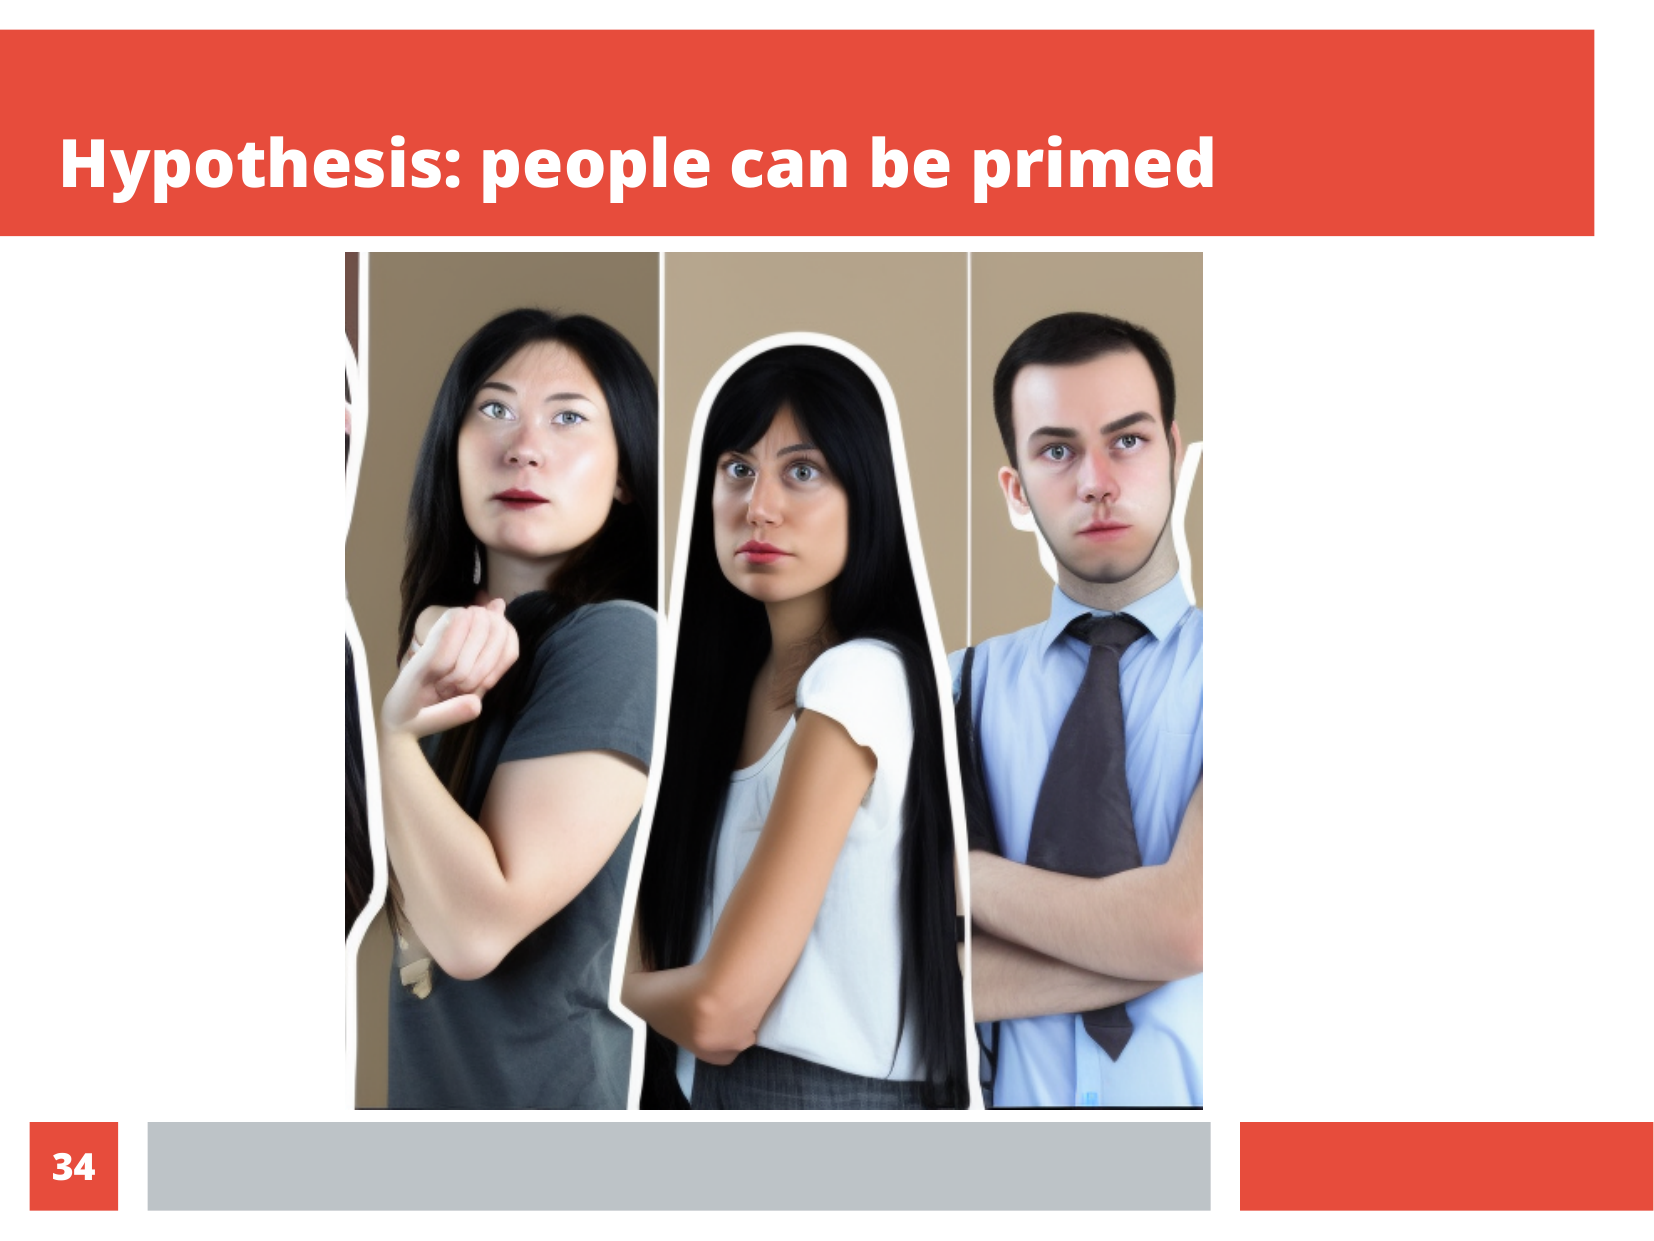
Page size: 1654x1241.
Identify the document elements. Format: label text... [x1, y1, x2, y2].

title Hypothesis: people can be primed [59, 59, 1595, 207]
picture [345, 252, 1203, 1111]
